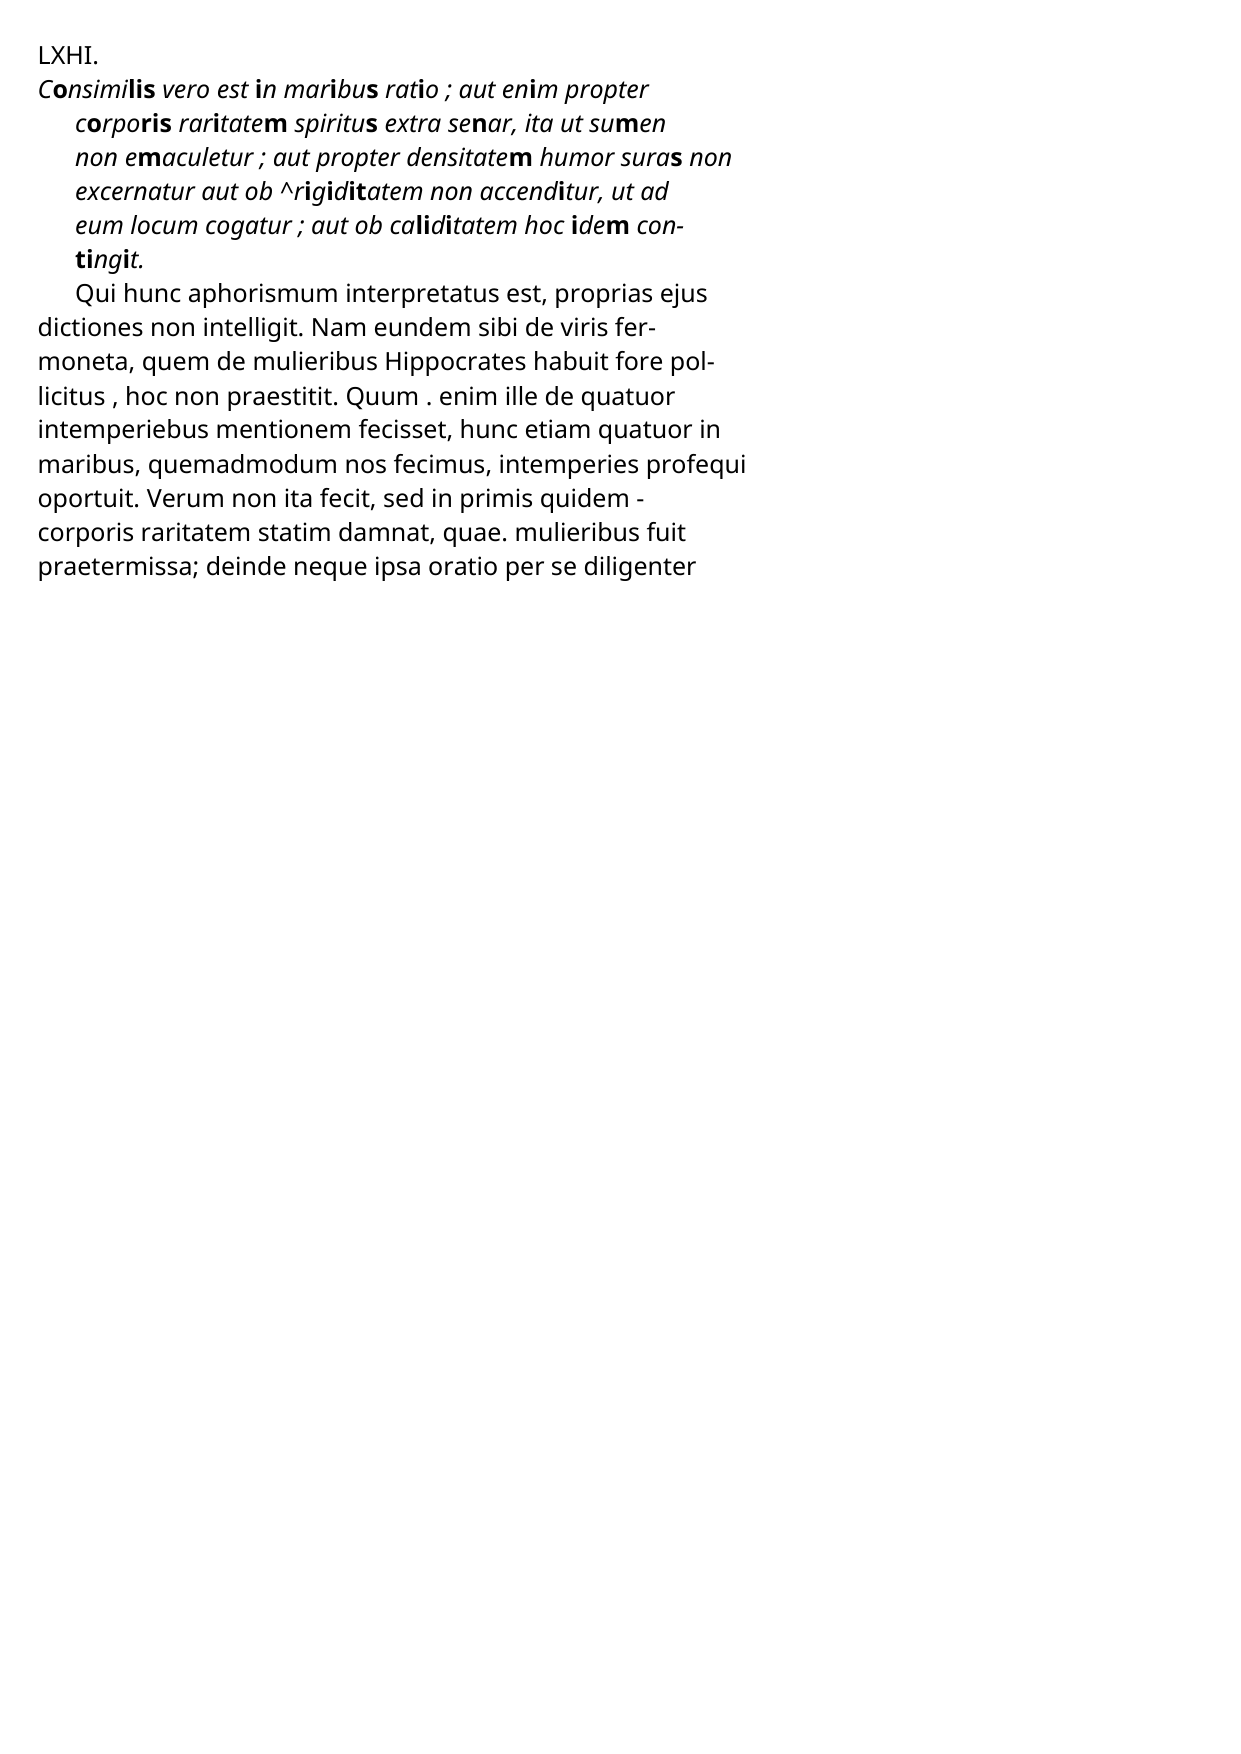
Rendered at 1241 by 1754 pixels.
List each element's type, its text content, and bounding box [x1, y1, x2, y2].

text Qui hunc aphorismum interpretatus est, proprias ejus dictiones non intelligit. Nam eundem sibi de viris fer- moneta, quem de mulieribus Hippocrates habuit fore pol- licitus , hoc non praestitit. Quum . enim ille de quatuor intemperiebus mentionem fecisset, hunc etiam quatuor in maribus, quemadmodum nos fecimus, intemperies profequi oportuit. Verum non ita fecit, sed in primis quidem - corporis raritatem statim damnat, quae. mulieribus fuit praetermissa; deinde neque ipsa oratio per se diligenter [37, 276, 1203, 582]
text Consimilis vero est in maribus ratio ; aut enim propter corporis raritatem spiritus extra senar, ita ut sumen non emaculetur ; aut propter densitatem humor suras non excernatur aut ob ^rigiditatem non accenditur, ut ad eum locum cogatur ; aut ob caliditatem hoc idem con- tingit. [37, 72, 1203, 276]
text LXHI. [37, 37, 1203, 72]
